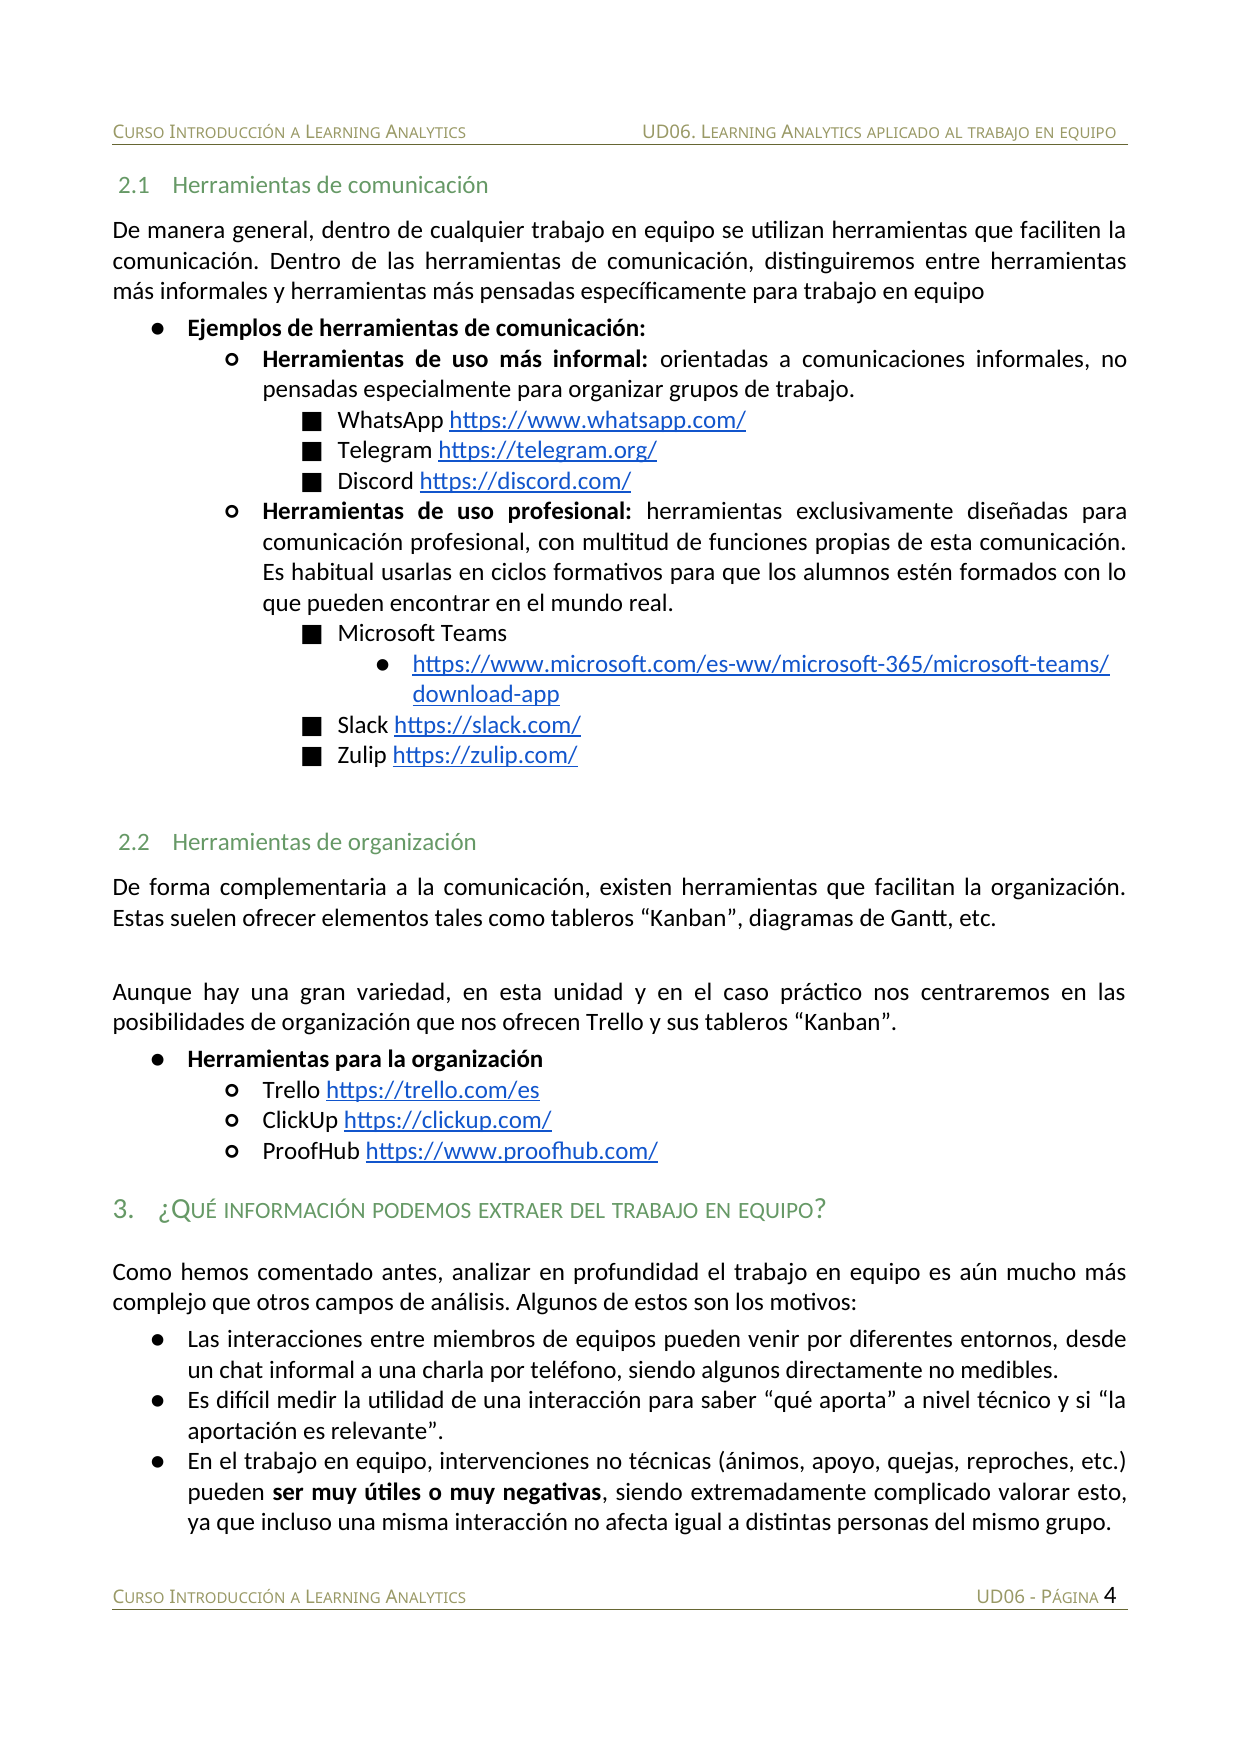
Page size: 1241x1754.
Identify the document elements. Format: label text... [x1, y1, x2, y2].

text Aunque hay una gran variedad, en esta unidad y en el caso práctico nos centraremos en las posibilidades de organización que nos ofrecen Trello y sus tableros “Kanban”. [112, 976, 1128, 1037]
subtitle Herramientas de comunicación [112, 169, 1128, 199]
list En el trabajo en equipo, intervenciones no técnicas (ánimos, apoyo, quejas, reproches, etc.) pueden ser muy útiles o muy negativas, siendo extremadamente complicado valorar esto, ya que incluso una misma interacción no afecta igual a distintas personas del mismo grupo. [150, 1446, 1128, 1537]
list https://www.microsoft.com/es-ww/microsoft-365/microsoft-teams/download-app [375, 648, 1128, 709]
text De manera general, dentro de cualquier trabajo en equipo se utilizan herramientas que faciliten la comunicación. Dentro de las herramientas de comunicación, distinguiremos entre herramientas más informales y herramientas más pensadas específicamente para trabajo en equipo [112, 214, 1128, 306]
subtitle ¿Qué información podemos extraer del trabajo en equipo? [112, 1190, 1128, 1226]
text Como hemos comentado antes, analizar en profundidad el trabajo en equipo es aún mucho más complejo que otros campos de análisis. Algunos de estos son los motivos: [112, 1256, 1128, 1317]
list Es difícil medir la utilidad de una interacción para saber “qué aporta” a nivel técnico y si “la aportación es relevante”. [150, 1384, 1128, 1446]
list Herramientas de uso más informal: orientadas a comunicaciones informales, no pensadas especialmente para organizar grupos de trabajo. [225, 343, 1128, 404]
list ClickUp https://clickup.com/ [225, 1104, 1128, 1135]
list Discord https://discord.com/ [300, 465, 1128, 496]
list Telegram https://telegram.org/ [300, 434, 1128, 465]
list ProofHub https://www.proofhub.com/ [225, 1135, 1128, 1165]
list Herramientas para la organización [150, 1043, 1128, 1074]
list Las interacciones entre miembros de equipos pueden venir por diferentes entornos, desde un chat informal a una charla por teléfono, siendo algunos directamente no medibles. [150, 1323, 1128, 1384]
list Zulip https://zulip.com/ [300, 740, 1128, 770]
text De forma complementaria a la comunicación, existen herramientas que facilitan la organización. Estas suelen ofrecer elementos tales como tableros “Kanban”, diagramas de Gantt, etc. [112, 871, 1128, 932]
list Microsoft Teams [300, 618, 1128, 648]
list Trello https://trello.com/es [225, 1074, 1128, 1104]
list Slack https://slack.com/ [300, 709, 1128, 740]
list Ejemplos de herramientas de comunicación: [150, 312, 1128, 343]
subtitle Herramientas de organización [112, 826, 1128, 857]
list Herramientas de uso profesional: herramientas exclusivamente diseñadas para comunicación profesional, con multitud de funciones propias de esta comunicación. Es habitual usarlas en ciclos formativos para que los alumnos estén formados con lo que pueden encontrar en el mundo real. [225, 496, 1128, 618]
list WhatsApp https://www.whatsapp.com/ [300, 404, 1128, 434]
